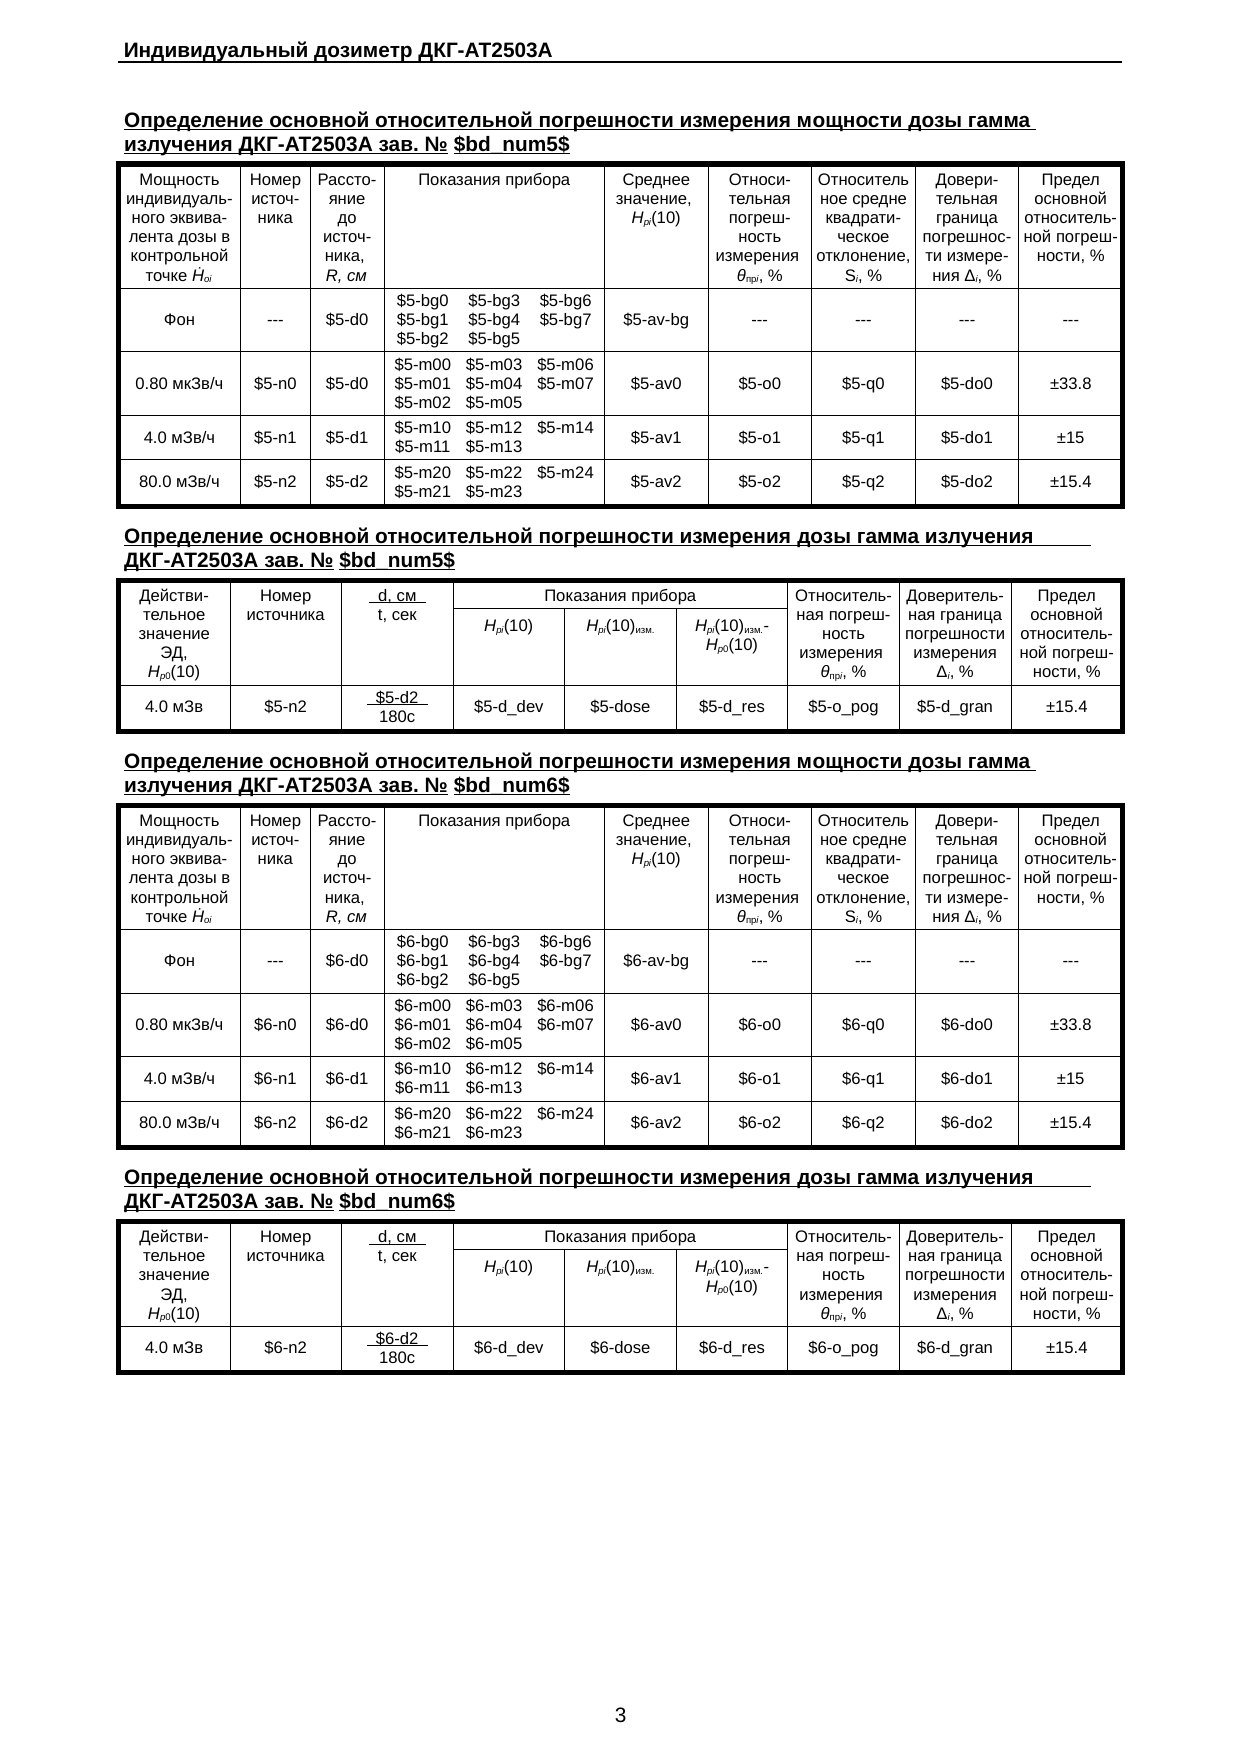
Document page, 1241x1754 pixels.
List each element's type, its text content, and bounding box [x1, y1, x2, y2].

table_cell $6-n2 [241, 1102, 310, 1145]
table_cell Довери-тельная граница погрешнос-ти измере-ния Δi, % [916, 808, 1018, 929]
table_cell Hpi(10)изм.-Hp0(10) [677, 1250, 787, 1326]
table_cell $6-av0 [605, 994, 708, 1056]
table_cell $6-d2 [311, 1102, 384, 1145]
table_cell $6-d2 180c [342, 1327, 453, 1370]
table_cell $5-m10 $5-m11 $5-m12 $5-m13 $5-m14 [385, 416, 604, 459]
table_cell ±15.4 [1012, 1327, 1120, 1370]
table_cell $5-n2 [231, 686, 341, 729]
table_cell --- [812, 289, 915, 351]
table_cell Показания прибора [385, 167, 604, 288]
table_cell $6-q2 [812, 1102, 915, 1145]
table_cell ±15 [1019, 1057, 1120, 1101]
table_cell ±15.4 [1019, 1102, 1120, 1145]
table_cell Фон [121, 289, 240, 351]
table_cell --- [812, 930, 915, 992]
table_cell $6-d0 [311, 994, 384, 1056]
table_cell $5-d_gran [900, 686, 1011, 729]
table_cell $6-n0 [241, 994, 310, 1056]
table_cell Показания прибора [385, 808, 604, 929]
table_cell $6-av1 [605, 1057, 708, 1101]
table_cell $6-dose [565, 1327, 676, 1370]
table_cell $6-n2 [231, 1327, 341, 1370]
table_cell Действи-тельное значение ЭД, Hp0(10) [121, 1224, 230, 1326]
table_cell $5-n1 [241, 416, 310, 459]
table_cell Мощность индивидуаль-ного эквива-лента дозы в контрольной точке Ḣoi [121, 167, 240, 288]
table_cell d, см t, сек [342, 1224, 453, 1326]
table_cell $5-m20 $5-m21 $5-m22 $5-m23 $5-m24 [385, 460, 604, 504]
table_cell $5-d2 180c [342, 686, 453, 729]
table_cell $5-n0 [241, 352, 310, 415]
table_cell --- [241, 289, 310, 351]
table_header Определение основной относительной погрешности измерения мощности дозы гамма излучения ДКГ-АТ2503A зав. № $bd_num6$ [118, 734, 1122, 802]
table_cell Относительное средне квадрати-ческое отклонение, Si, % [812, 808, 915, 929]
table_header Определение основной относительной погрешности измерения дозы гамма излучения ДКГ-АТ2503A зав. № $bd_num6$ [118, 1150, 1122, 1218]
table_cell $5-do1 [916, 416, 1018, 459]
table_cell 4.0 мЗв [121, 1327, 230, 1370]
table_cell $6-d_dev [454, 1327, 564, 1370]
table_cell Относи-тельная погреш-ность измерения θпрi, % [709, 808, 811, 929]
table_cell $5-o0 [709, 352, 811, 415]
table_cell $6-d1 [311, 1057, 384, 1101]
table_cell --- [709, 289, 811, 351]
table_cell $6-o2 [709, 1102, 811, 1145]
table_cell $6-q0 [812, 994, 915, 1056]
table_cell Доверитель-ная граница погрешности измерения Δi, % [900, 1224, 1011, 1326]
table_cell $5-dose [565, 686, 676, 729]
table_cell --- [241, 930, 310, 992]
table_header Определение основной относительной погрешности измерения дозы гамма излучения ДКГ-АТ2503A зав. № $bd_num5$ [118, 509, 1122, 577]
table_cell $5-d0 [311, 289, 384, 351]
table_cell $6-o_pog [788, 1327, 899, 1370]
table_cell --- [1019, 930, 1120, 992]
table_cell Относитель-ная погреш-ность измерения θпрi, % [788, 583, 899, 684]
table_cell Hpi(10)изм. [565, 1250, 676, 1326]
table_cell $5-q0 [812, 352, 915, 415]
table_cell 4.0 мЗв/ч [121, 416, 240, 459]
table_cell $5-n2 [241, 460, 310, 504]
table_cell Показания прибора [454, 1224, 787, 1249]
table_cell Среднее значение, Hpi(10) [605, 808, 708, 929]
table_cell $5-do0 [916, 352, 1018, 415]
table_cell $5-d_res [677, 686, 787, 729]
table_cell Hpi(10)изм. [565, 609, 676, 684]
table_cell $5-do2 [916, 460, 1018, 504]
table_cell $5-d0 [311, 352, 384, 415]
table_cell $5-d_dev [454, 686, 564, 729]
table_cell 0.80 мкЗв/ч [121, 994, 240, 1056]
table_cell $5-o_pog [788, 686, 899, 729]
table_cell $5-q1 [812, 416, 915, 459]
table_cell ±33.8 [1019, 352, 1120, 415]
table_cell $6-m10 $6-m11 $6-m12 $6-m13 $6-m14 [385, 1057, 604, 1101]
table_cell Среднее значение, Hpi(10) [605, 167, 708, 288]
table_cell 80.0 мЗв/ч [121, 460, 240, 504]
table_cell Мощность индивидуаль-ного эквива-лента дозы в контрольной точке Ḣoi [121, 808, 240, 929]
table_cell $5-av2 [605, 460, 708, 504]
table_cell $6-n1 [241, 1057, 310, 1101]
table_cell Номер источ-ника [241, 808, 310, 929]
table_cell Предел основной относитель-ной погреш-ности, % [1019, 808, 1120, 929]
table_cell --- [916, 289, 1018, 351]
table_cell $5-bg0 $5-bg1 $5-bg2 $5-bg3 $5-bg4 $5-bg5 $5-bg6 $5-bg7 [385, 289, 604, 351]
table_cell Фон [121, 930, 240, 992]
table_cell $6-d0 [311, 930, 384, 992]
table_cell 4.0 мЗв [121, 686, 230, 729]
table_cell $5-av0 [605, 352, 708, 415]
table_cell Номер источника [231, 583, 341, 684]
table_cell Предел основной относитель-ной погреш-ности, % [1012, 583, 1120, 684]
table_cell $6-m00 $6-m01 $6-m02 $6-m03 $6-m04 $6-m05 $6-m06 $6-m07 [385, 994, 604, 1056]
table_cell Номер источ-ника [241, 167, 310, 288]
table_cell 4.0 мЗв/ч [121, 1057, 240, 1101]
table_cell Относи-тельная погреш-ность измерения θпрi, % [709, 167, 811, 288]
table_cell Доверитель-ная граница погрешности измерения Δi, % [900, 583, 1011, 684]
table_cell Предел основной относитель-ной погреш-ности, % [1019, 167, 1120, 288]
table_cell Hpi(10) [454, 609, 564, 684]
table_cell $5-d1 [311, 416, 384, 459]
table_cell $6-m20 $6-m21 $6-m22 $6-m23 $6-m24 [385, 1102, 604, 1145]
table_cell Показания прибора [454, 583, 787, 608]
table_cell $6-do1 [916, 1057, 1018, 1101]
table_cell $5-d2 [311, 460, 384, 504]
table_cell d, см t, сек [342, 583, 453, 684]
table_cell Hpi(10) [454, 1250, 564, 1326]
table_cell Довери-тельная граница погрешнос-ти измере-ния Δi, % [916, 167, 1018, 288]
table_cell --- [1019, 289, 1120, 351]
table_cell $6-do0 [916, 994, 1018, 1056]
table_cell $5-q2 [812, 460, 915, 504]
table_cell $6-av2 [605, 1102, 708, 1145]
table_cell $5-m00 $5-m01 $5-m02 $5-m03 $5-m04 $5-m05 $5-m06 $5-m07 [385, 352, 604, 415]
table_cell $6-o0 [709, 994, 811, 1056]
table_header Определение основной относительной погрешности измерения мощности дозы гамма излучения ДКГ-АТ2503A зав. № $bd_num5$ [118, 93, 1122, 161]
table_cell $6-d_gran [900, 1327, 1011, 1370]
table_cell 0.80 мкЗв/ч [121, 352, 240, 415]
table_cell Номер источника [231, 1224, 341, 1326]
table_cell ±15.4 [1019, 460, 1120, 504]
table_cell --- [709, 930, 811, 992]
table_cell $5-av-bg [605, 289, 708, 351]
table_cell $6-av-bg [605, 930, 708, 992]
table_cell $5-av1 [605, 416, 708, 459]
table_cell Hpi(10)изм.-Hp0(10) [677, 609, 787, 684]
table_cell Рассто-яние до источ-ника, R, см [311, 167, 384, 288]
table_cell $6-do2 [916, 1102, 1018, 1145]
table_cell $6-d_res [677, 1327, 787, 1370]
table_cell $5-o2 [709, 460, 811, 504]
table_cell ±15.4 [1012, 686, 1120, 729]
table_cell Действи-тельное значение ЭД, Hp0(10) [121, 583, 230, 684]
table_cell Предел основной относитель-ной погреш-ности, % [1012, 1224, 1120, 1326]
table_cell --- [916, 930, 1018, 992]
table_cell 80.0 мЗв/ч [121, 1102, 240, 1145]
table_cell ±15 [1019, 416, 1120, 459]
table_cell $6-bg0 $6-bg1 $6-bg2 $6-bg3 $6-bg4 $6-bg5 $6-bg6 $6-bg7 [385, 930, 604, 992]
table_cell $6-o1 [709, 1057, 811, 1101]
table_cell Рассто-яние до источ-ника, R, см [311, 808, 384, 929]
table_cell Относитель-ная погреш-ность измерения θпрi, % [788, 1224, 899, 1326]
table_cell Относительное средне квадрати-ческое отклонение, Si, % [812, 167, 915, 288]
table_cell $6-q1 [812, 1057, 915, 1101]
table_cell $5-o1 [709, 416, 811, 459]
table_cell ±33.8 [1019, 994, 1120, 1056]
